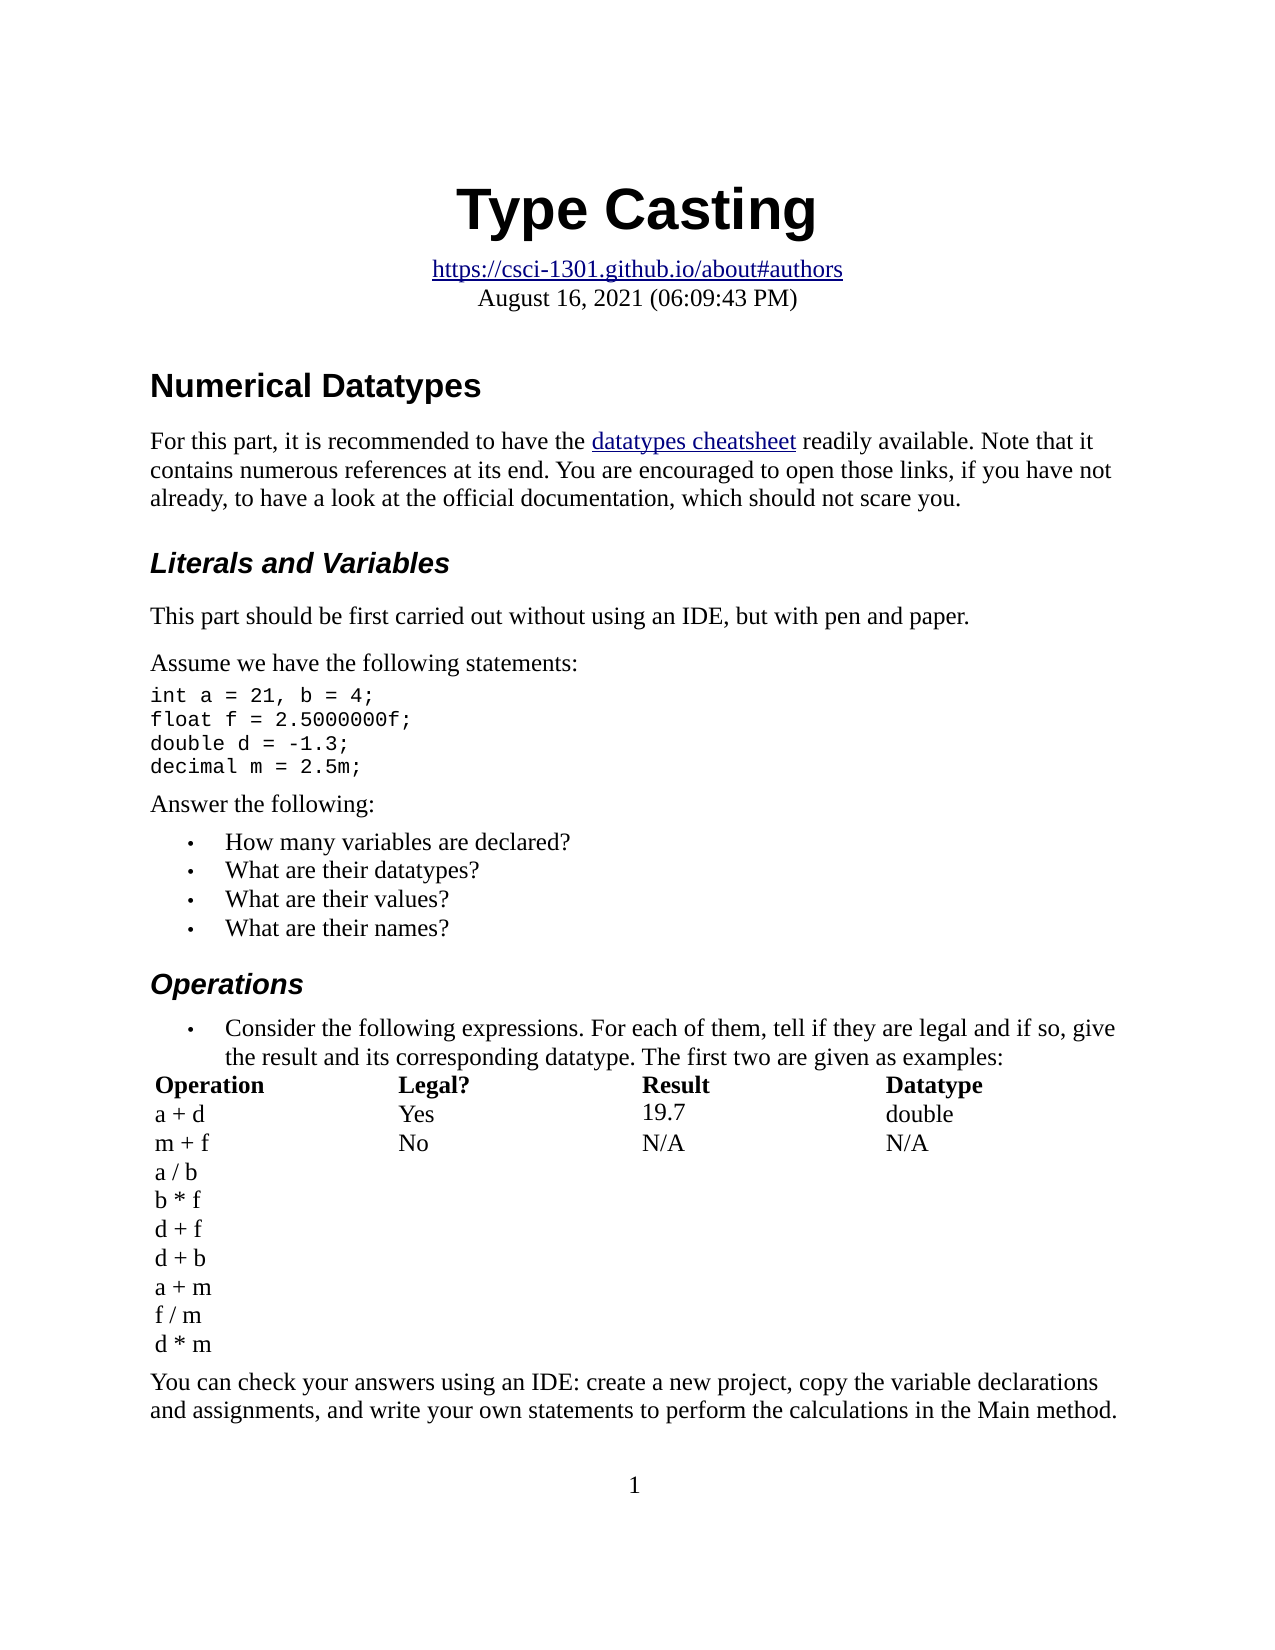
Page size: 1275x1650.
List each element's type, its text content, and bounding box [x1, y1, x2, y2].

text August 16, 2021 (06:09:43 PM) [150, 283, 1125, 312]
text int a = 21, b = 4; [150, 686, 1125, 709]
table_cell [638, 1272, 881, 1300]
list What are their values? [187, 884, 1125, 913]
list What are their names? [187, 913, 1125, 942]
text Answer the following: [150, 789, 1125, 818]
table_header Operation [150, 1070, 394, 1099]
table_cell m + f [150, 1128, 394, 1157]
text Assume we have the following statements: [150, 648, 1125, 677]
subtitle Operations [150, 967, 1125, 1000]
table_cell [881, 1214, 1125, 1243]
table_cell [638, 1157, 881, 1185]
table_header Legal? [394, 1070, 637, 1099]
table_cell [638, 1185, 881, 1214]
table_cell [638, 1214, 881, 1243]
table_cell [881, 1329, 1125, 1358]
table_header Datatype [881, 1070, 1125, 1099]
table_cell [638, 1329, 881, 1358]
table_cell a / b [150, 1157, 394, 1185]
table_header Result [638, 1070, 881, 1099]
text https://csci-1301.github.io/about#authors [150, 254, 1125, 283]
text This part should be first carried out without using an IDE, but with pen and paper. [150, 601, 1125, 630]
table_cell No [394, 1128, 637, 1157]
text double d = -1.3; [150, 733, 1125, 756]
table_cell [394, 1300, 637, 1329]
table_cell [394, 1214, 637, 1243]
title Type Casting [150, 175, 1125, 242]
text You can check your answers using an IDE: create a new project, copy the variable declarations and assignments, and write your own statements to perform the calculations in the Main method. [150, 1367, 1125, 1424]
table_cell [394, 1185, 637, 1214]
table_cell [881, 1185, 1125, 1214]
list Consider the following expressions. For each of them, tell if they are legal and if so, give the result and its corresponding datatype. The first two are given as examples: [187, 1013, 1125, 1070]
table_cell d + b [150, 1243, 394, 1272]
table_cell f / m [150, 1300, 394, 1329]
table_cell [394, 1272, 637, 1300]
table_cell [881, 1157, 1125, 1185]
table_cell Yes [394, 1099, 637, 1128]
subtitle Numerical Datatypes [150, 366, 1125, 404]
table_cell a + d [150, 1099, 394, 1128]
table_cell [638, 1243, 881, 1272]
text For this part, it is recommended to have the datatypes cheatsheet readily available. Note that it contains numerous references at its end. You are encouraged to open those links, if you have not already, to have a look at the official documentation, which should not scare you. [150, 426, 1125, 512]
table_cell [394, 1243, 637, 1272]
table_cell b * f [150, 1185, 394, 1214]
text decimal m = 2.5m; [150, 756, 1125, 780]
table_cell double [881, 1099, 1125, 1128]
table_cell [394, 1157, 637, 1185]
list What are their datatypes? [187, 856, 1125, 884]
table_cell [394, 1329, 637, 1358]
table_cell d + f [150, 1214, 394, 1243]
table_cell [881, 1300, 1125, 1329]
table_cell [638, 1099, 881, 1128]
table_cell [881, 1272, 1125, 1300]
table_cell d * m [150, 1329, 394, 1358]
text float f = 2.5000000f; [150, 709, 1125, 733]
table_cell [638, 1300, 881, 1329]
subtitle Literals and Variables [150, 546, 1125, 580]
list How many variables are declared? [187, 827, 1125, 856]
table_cell a + m [150, 1272, 394, 1300]
table_cell [881, 1243, 1125, 1272]
table_cell N/A [638, 1128, 881, 1157]
table_cell N/A [881, 1128, 1125, 1157]
